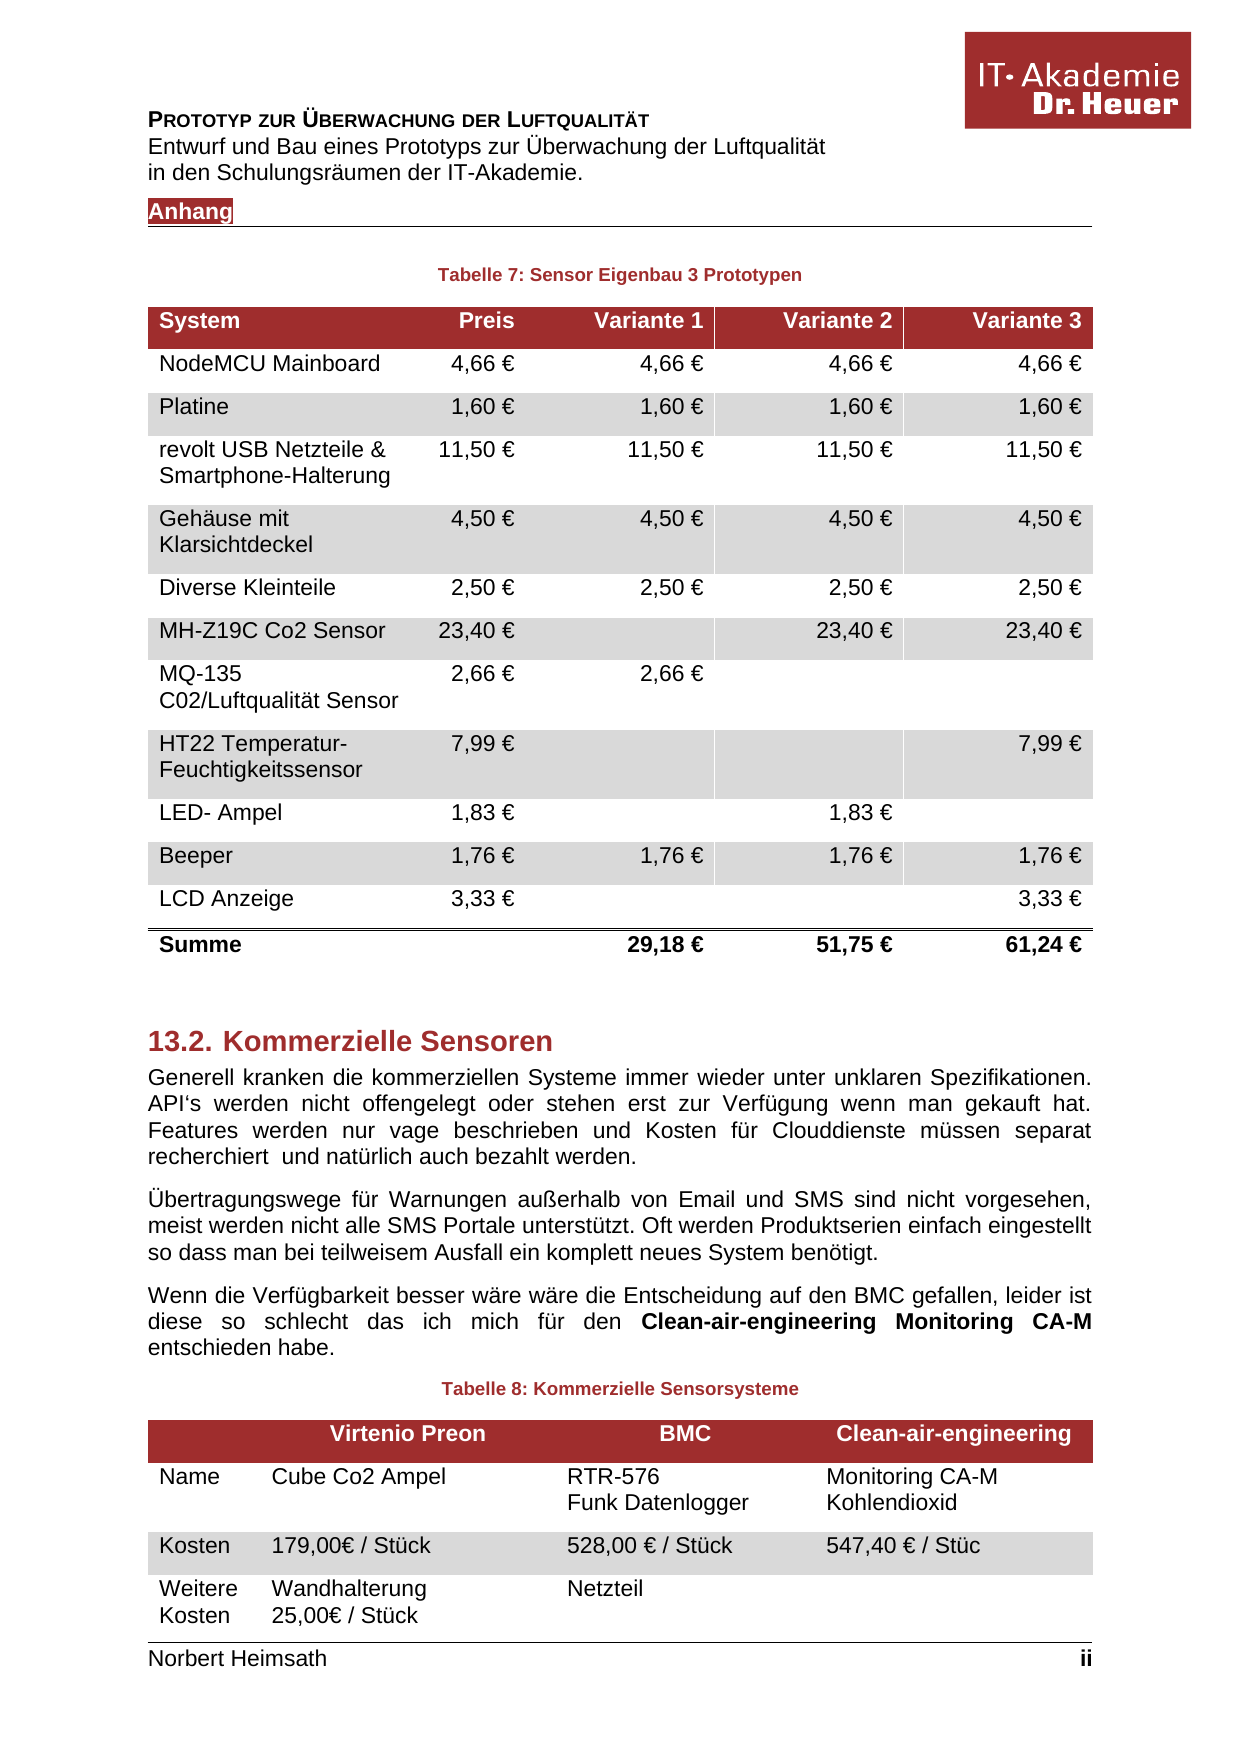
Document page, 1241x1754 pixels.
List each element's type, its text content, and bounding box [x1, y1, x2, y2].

text Tabelle 8: Kommerzielle Sensorsysteme [148, 1377, 1092, 1399]
table_cell MH-Z19C Co2 Sensor [148, 618, 413, 660]
table_cell LED- Ampel [148, 799, 413, 842]
text Tabelle 7: Sensor Eigenbau 3 Prototypen [148, 264, 1092, 286]
subtitle Kommerzielle Sensoren [148, 1024, 1092, 1057]
table_cell 51,75 € [715, 931, 903, 974]
text Generell kranken die kommerziellen Systeme immer wieder unter unklaren Spezifikationen. API‘s werden nicht offengelegt oder stehen erst zur Verfügung wenn man gekauft hat. Features werden nur vage beschrieben und Kosten für Clouddienste müssen separat recherchiert und natürlich auch bezahlt werden. [148, 1064, 1092, 1169]
table_cell 2,50 € [715, 574, 903, 617]
table_header System [148, 307, 413, 349]
table_cell 11,50 € [526, 436, 714, 505]
table_cell Kosten [148, 1532, 260, 1575]
table_cell Name [148, 1463, 260, 1532]
table_cell 4,66 € [715, 350, 903, 393]
table_cell 2,66 € [413, 660, 526, 730]
table_cell 4,50 € [526, 505, 714, 574]
table_cell 3,33 € [413, 885, 526, 928]
table_cell 3,33 € [904, 885, 1093, 928]
table_cell [715, 730, 903, 799]
text Übertragungswege für Warnungen außerhalb von Email und SMS sind nicht vorgesehen, meist werden nicht alle SMS Portale unterstützt. Oft werden Produktserien einfach eingestellt so dass man bei teilweisem Ausfall ein komplett neues System benötigt. [148, 1186, 1092, 1265]
table_cell Wandhalterung 25,00€ / Stück [260, 1575, 556, 1628]
table_cell Platine [148, 393, 413, 436]
table_cell 11,50 € [715, 436, 903, 505]
table_cell 547,40 € / Stüc [815, 1532, 1093, 1575]
table_cell [526, 885, 714, 928]
table_cell NodeMCU Mainboard [148, 350, 413, 393]
table_cell 1,76 € [715, 842, 903, 885]
table_cell 1,60 € [715, 393, 903, 436]
table_cell 4,66 € [526, 350, 714, 393]
table_cell [526, 730, 714, 799]
table_cell [526, 799, 714, 842]
table_cell Weitere Kosten [148, 1575, 260, 1628]
table_cell 528,00 € / Stück [556, 1532, 815, 1575]
table_cell [904, 799, 1093, 842]
table_cell [815, 1575, 1093, 1628]
table_cell Diverse Kleinteile [148, 574, 413, 617]
table_cell 4,50 € [413, 505, 526, 574]
table_cell [715, 660, 903, 730]
table_header [148, 1420, 260, 1463]
table_cell 29,18 € [526, 931, 714, 974]
table_cell 23,40 € [715, 618, 903, 660]
table_header Virtenio Preon [260, 1420, 556, 1463]
table_cell 61,24 € [904, 931, 1093, 974]
table_header Preis [413, 307, 526, 349]
text Wenn die Verfügbarkeit besser wäre wäre die Entscheidung auf den BMC gefallen, leider ist diese so schlecht das ich mich für den Clean-air-engineering Monitoring CA-M entschieden habe. [148, 1282, 1092, 1361]
table_header BMC [556, 1420, 815, 1463]
table_cell 1,83 € [715, 799, 903, 842]
table_header Variante 3 [904, 307, 1093, 349]
table_cell 4,66 € [904, 350, 1093, 393]
table_cell 4,50 € [904, 505, 1093, 574]
table_header Variante 1 [526, 307, 714, 349]
table_cell 179,00€ / Stück [260, 1532, 556, 1575]
table_cell 23,40 € [413, 618, 526, 660]
table_cell 2,50 € [904, 574, 1093, 617]
table_cell HT22 Temperatur- Feuchtigkeitssensor [148, 730, 413, 799]
table_cell 4,50 € [715, 505, 903, 574]
table_cell [904, 660, 1093, 730]
table_cell 7,99 € [413, 730, 526, 799]
table_cell LCD Anzeige [148, 885, 413, 928]
table_cell 23,40 € [904, 618, 1093, 660]
table_cell 1,76 € [413, 842, 526, 885]
table_cell 2,66 € [526, 660, 714, 730]
table_cell [413, 931, 526, 974]
table_cell Cube Co2 Ampel [260, 1463, 556, 1532]
table_cell 1,60 € [526, 393, 714, 436]
table_cell [526, 618, 714, 660]
table_cell 2,50 € [413, 574, 526, 617]
table_cell 1,60 € [413, 393, 526, 436]
table_cell Summe [148, 931, 413, 974]
table_cell 1,76 € [526, 842, 714, 885]
table_cell 11,50 € [413, 436, 526, 505]
table_cell Beeper [148, 842, 413, 885]
table_cell 4,66 € [413, 350, 526, 393]
table_cell 1,60 € [904, 393, 1093, 436]
table_cell revolt USB Netzteile & Smartphone-Halterung [148, 436, 413, 505]
table_cell Netzteil [556, 1575, 815, 1628]
table_cell [715, 885, 903, 928]
table_cell 1,76 € [904, 842, 1093, 885]
table_header Variante 2 [715, 307, 903, 349]
table_cell 11,50 € [904, 436, 1093, 505]
table_cell RTR-576 Funk Datenlogger [556, 1463, 815, 1532]
table_header Clean-air-engineering [815, 1420, 1093, 1463]
table_cell Monitoring CA-M Kohlendioxid [815, 1463, 1093, 1532]
table_cell 1,83 € [413, 799, 526, 842]
table_cell Gehäuse mit Klarsichtdeckel [148, 505, 413, 574]
table_cell MQ-135 C02/Luftqualität Sensor [148, 660, 413, 730]
table_cell 7,99 € [904, 730, 1093, 799]
table_cell 2,50 € [526, 574, 714, 617]
